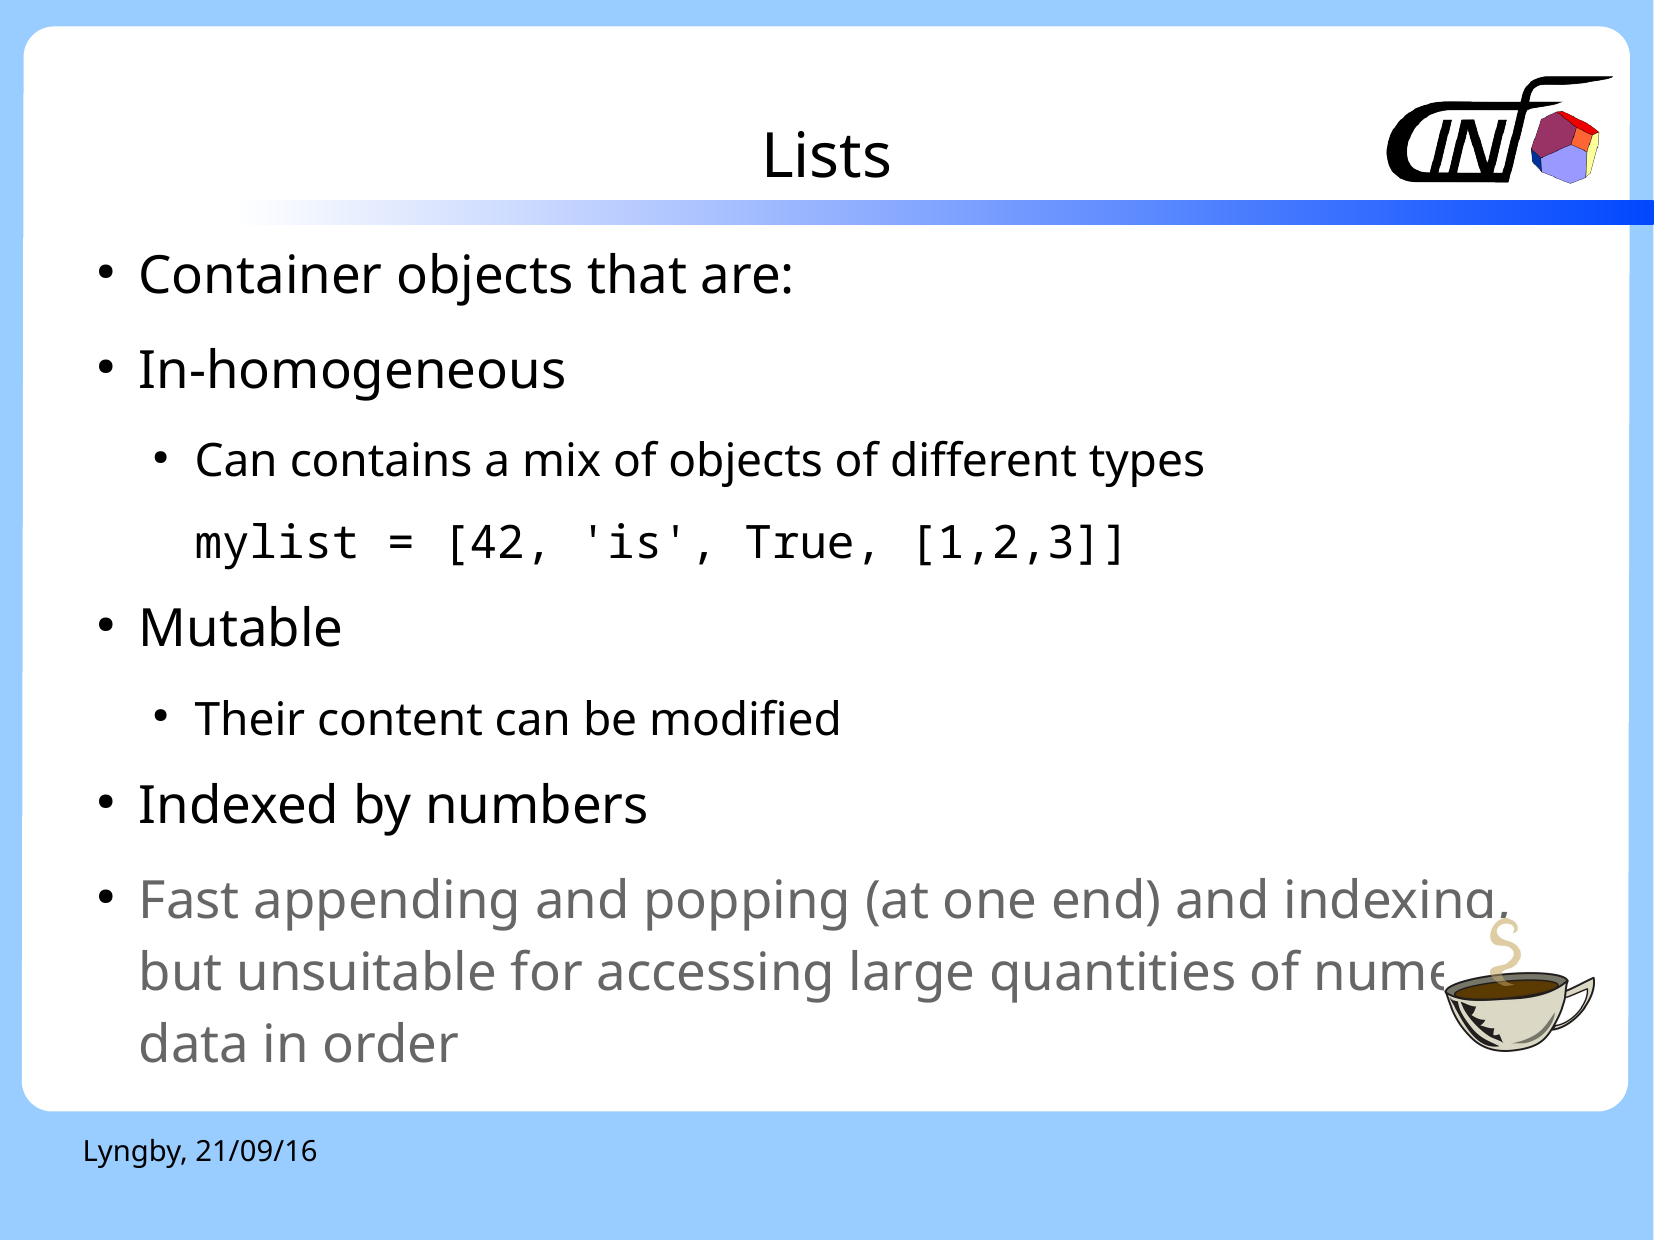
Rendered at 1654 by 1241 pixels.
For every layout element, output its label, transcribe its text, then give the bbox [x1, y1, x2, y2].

picture [1571, 76, 1613, 184]
picture [1444, 918, 1595, 1052]
title Lists [82, 49, 1571, 237]
list Container objects that are: In-homogeneous Can contains a mix of objects of different types mylist = [42, 'is', True, [1,2,3]] Mutable Their content can be modified Indexed by numbers Fast appending and popping (at one end) and indexing, but unsuitable for accessing large quantities of numeric data in order [82, 237, 1571, 1081]
